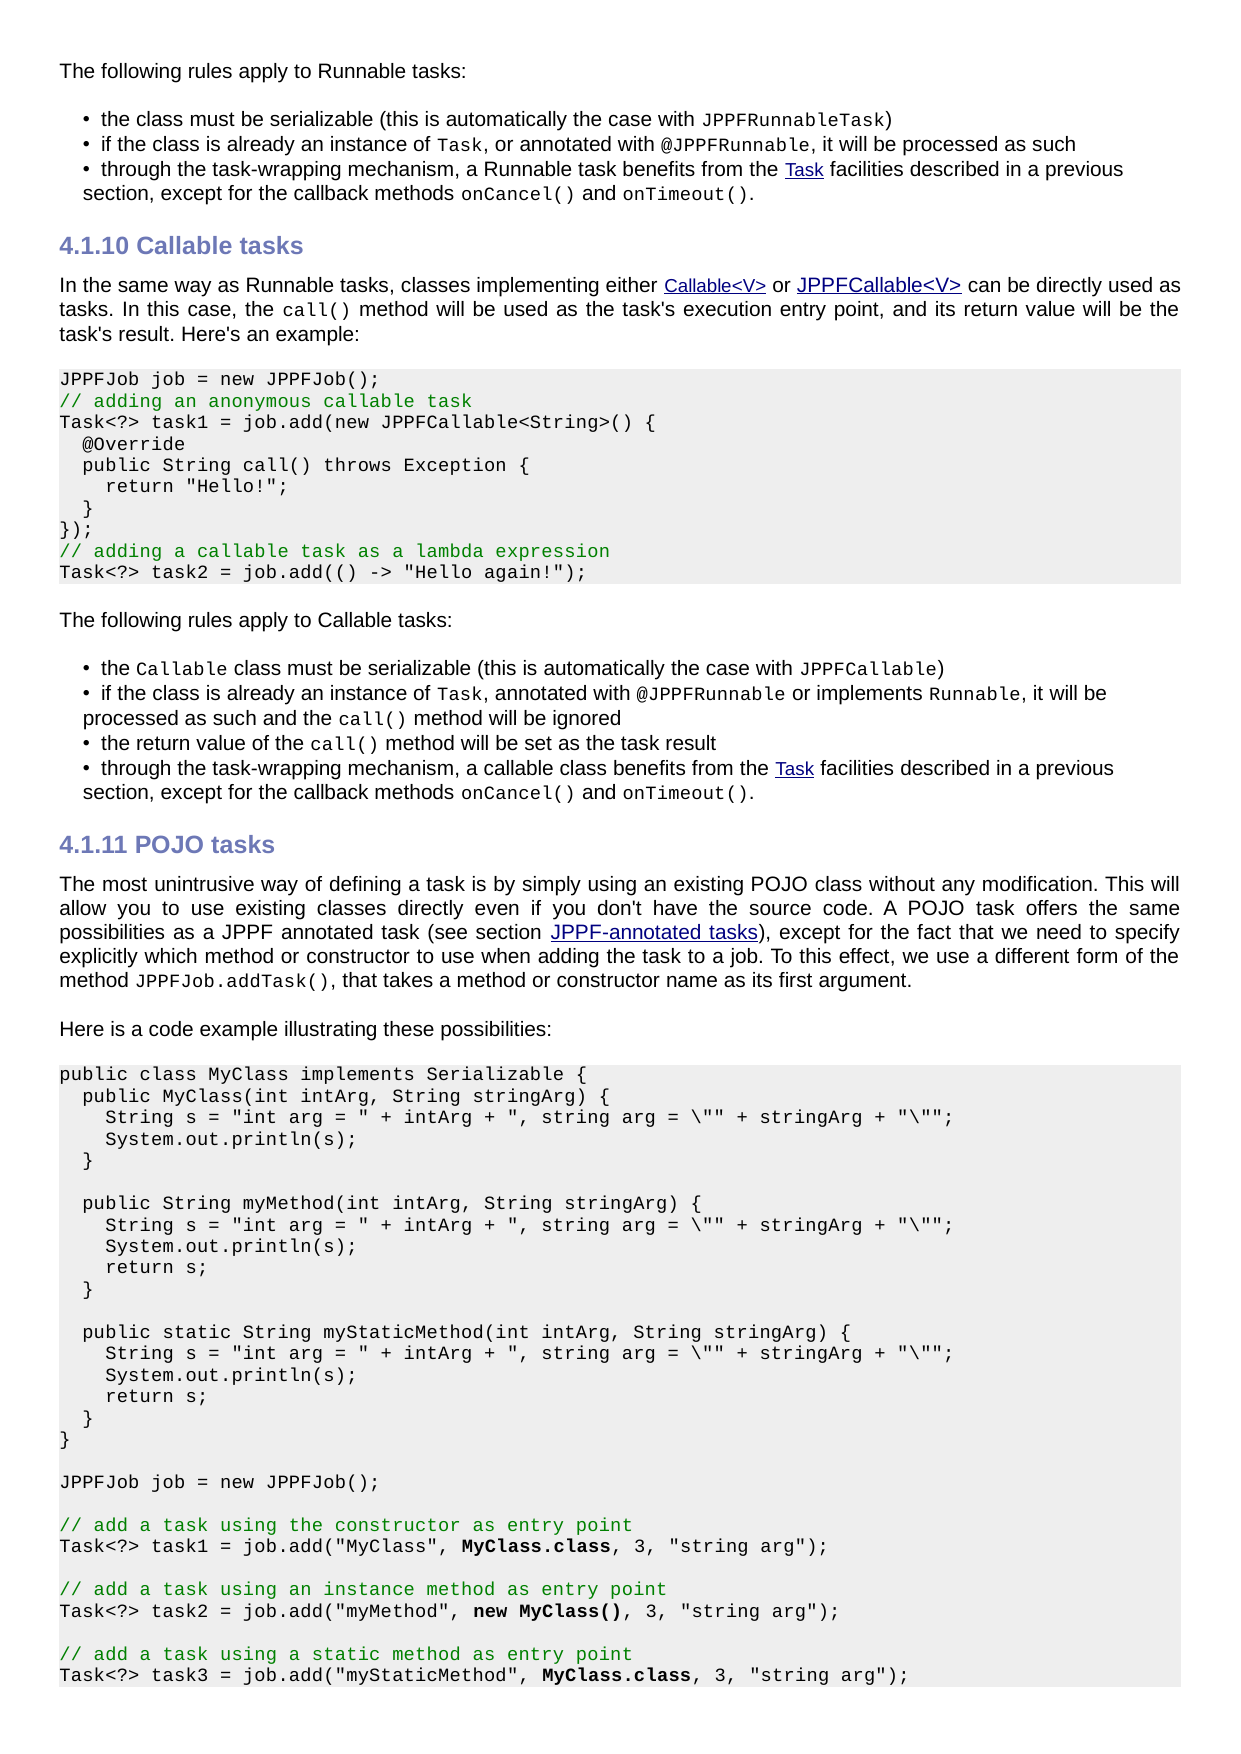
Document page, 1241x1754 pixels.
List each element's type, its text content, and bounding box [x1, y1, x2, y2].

text // add a task using a static method as entry point [59, 1644, 1181, 1666]
text }); [59, 520, 1181, 541]
text System.out.println(s); [59, 1365, 1181, 1387]
text } [59, 498, 1181, 520]
text } [59, 1429, 1181, 1451]
text // add a task using the constructor as entry point [59, 1515, 1181, 1537]
text // adding an anonymous callable task [59, 391, 1181, 412]
list the return value of the call() method will be set as the task result [83, 731, 1181, 756]
text System.out.println(s); [59, 1129, 1181, 1151]
text In the same way as Runnable tasks, classes implementing either Callable<V> or JPPFCallable<V> can be directly used as tasks. In this case, the call() method will be used as the task's execution entry point, and its return value will be the task's result. Here's an example: [59, 272, 1181, 346]
text Task<?> task2 = job.add("myMethod", new MyClass(), 3, "string arg"); [59, 1601, 1181, 1623]
text public String myMethod(int intArg, String stringArg) { [59, 1193, 1181, 1215]
text return s; [59, 1387, 1181, 1408]
text String s = "int arg = " + intArg + ", string arg = \"" + stringArg + "\""; [59, 1108, 1181, 1129]
text public static String myStaticMethod(int intArg, String stringArg) { [59, 1322, 1181, 1344]
text Task<?> task3 = job.add("myStaticMethod", MyClass.class, 3, "string arg"); [59, 1666, 1181, 1687]
text return "Hello!"; [59, 477, 1181, 498]
text public String call() throws Exception { [59, 455, 1181, 477]
text The following rules apply to Callable tasks: [59, 608, 1181, 632]
text String s = "int arg = " + intArg + ", string arg = \"" + stringArg + "\""; [59, 1215, 1181, 1236]
text JPPFJob job = new JPPFJob(); [59, 369, 1181, 391]
text The most unintrusive way of defining a task is by simply using an existing POJO class without any modification. This will allow you to use existing classes directly even if you don't have the source code. A POJO task offers the same possibilities as a JPPF annotated task (see section JPPF-annotated tasks), except for the fact that we need to specify explicitly which method or constructor to use when adding the task to a job. To this effect, we use a different form of the method JPPFJob.addTask(), that takes a method or constructor name as its first argument. [59, 871, 1181, 993]
text public MyClass(int intArg, String stringArg) { [59, 1086, 1181, 1108]
list the class must be serializable (this is automatically the case with JPPFRunnableTask) [83, 107, 1181, 132]
text } [59, 1408, 1181, 1429]
text Here is a code example illustrating these possibilities: [59, 1017, 1181, 1041]
text // add a task using an instance method as entry point [59, 1580, 1181, 1601]
subtitle Callable tasks [59, 231, 1181, 260]
list if the class is already an instance of Task, annotated with @JPPFRunnable or implements Runnable, it will be processed as such and the call() method will be ignored [83, 681, 1181, 731]
text @Override [59, 434, 1181, 455]
text System.out.println(s); [59, 1236, 1181, 1258]
text Task<?> task2 = job.add(() -> "Hello again!"); [59, 563, 1181, 584]
subtitle POJO tasks [59, 830, 1181, 859]
text Task<?> task1 = job.add("MyClass", MyClass.class, 3, "string arg"); [59, 1537, 1181, 1558]
list through the task-wrapping mechanism, a callable class benefits from the Task facilities described in a previous section, except for the callback methods onCancel() and onTimeout(). [83, 756, 1181, 805]
text public class MyClass implements Serializable { [59, 1065, 1181, 1086]
list through the task-wrapping mechanism, a Runnable task benefits from the Task facilities described in a previous section, except for the callback methods onCancel() and onTimeout(). [83, 157, 1181, 206]
text } [59, 1151, 1181, 1172]
text The following rules apply to Runnable tasks: [59, 59, 1181, 83]
text Task<?> task1 = job.add(new JPPFCallable<String>() { [59, 412, 1181, 434]
list if the class is already an instance of Task, or annotated with @JPPFRunnable, it will be processed as such [83, 132, 1181, 157]
list the Callable class must be serializable (this is automatically the case with JPPFCallable) [83, 656, 1181, 681]
text return s; [59, 1258, 1181, 1279]
text String s = "int arg = " + intArg + ", string arg = \"" + stringArg + "\""; [59, 1344, 1181, 1365]
text } [59, 1279, 1181, 1301]
text JPPFJob job = new JPPFJob(); [59, 1472, 1181, 1494]
text // adding a callable task as a lambda expression [59, 541, 1181, 563]
